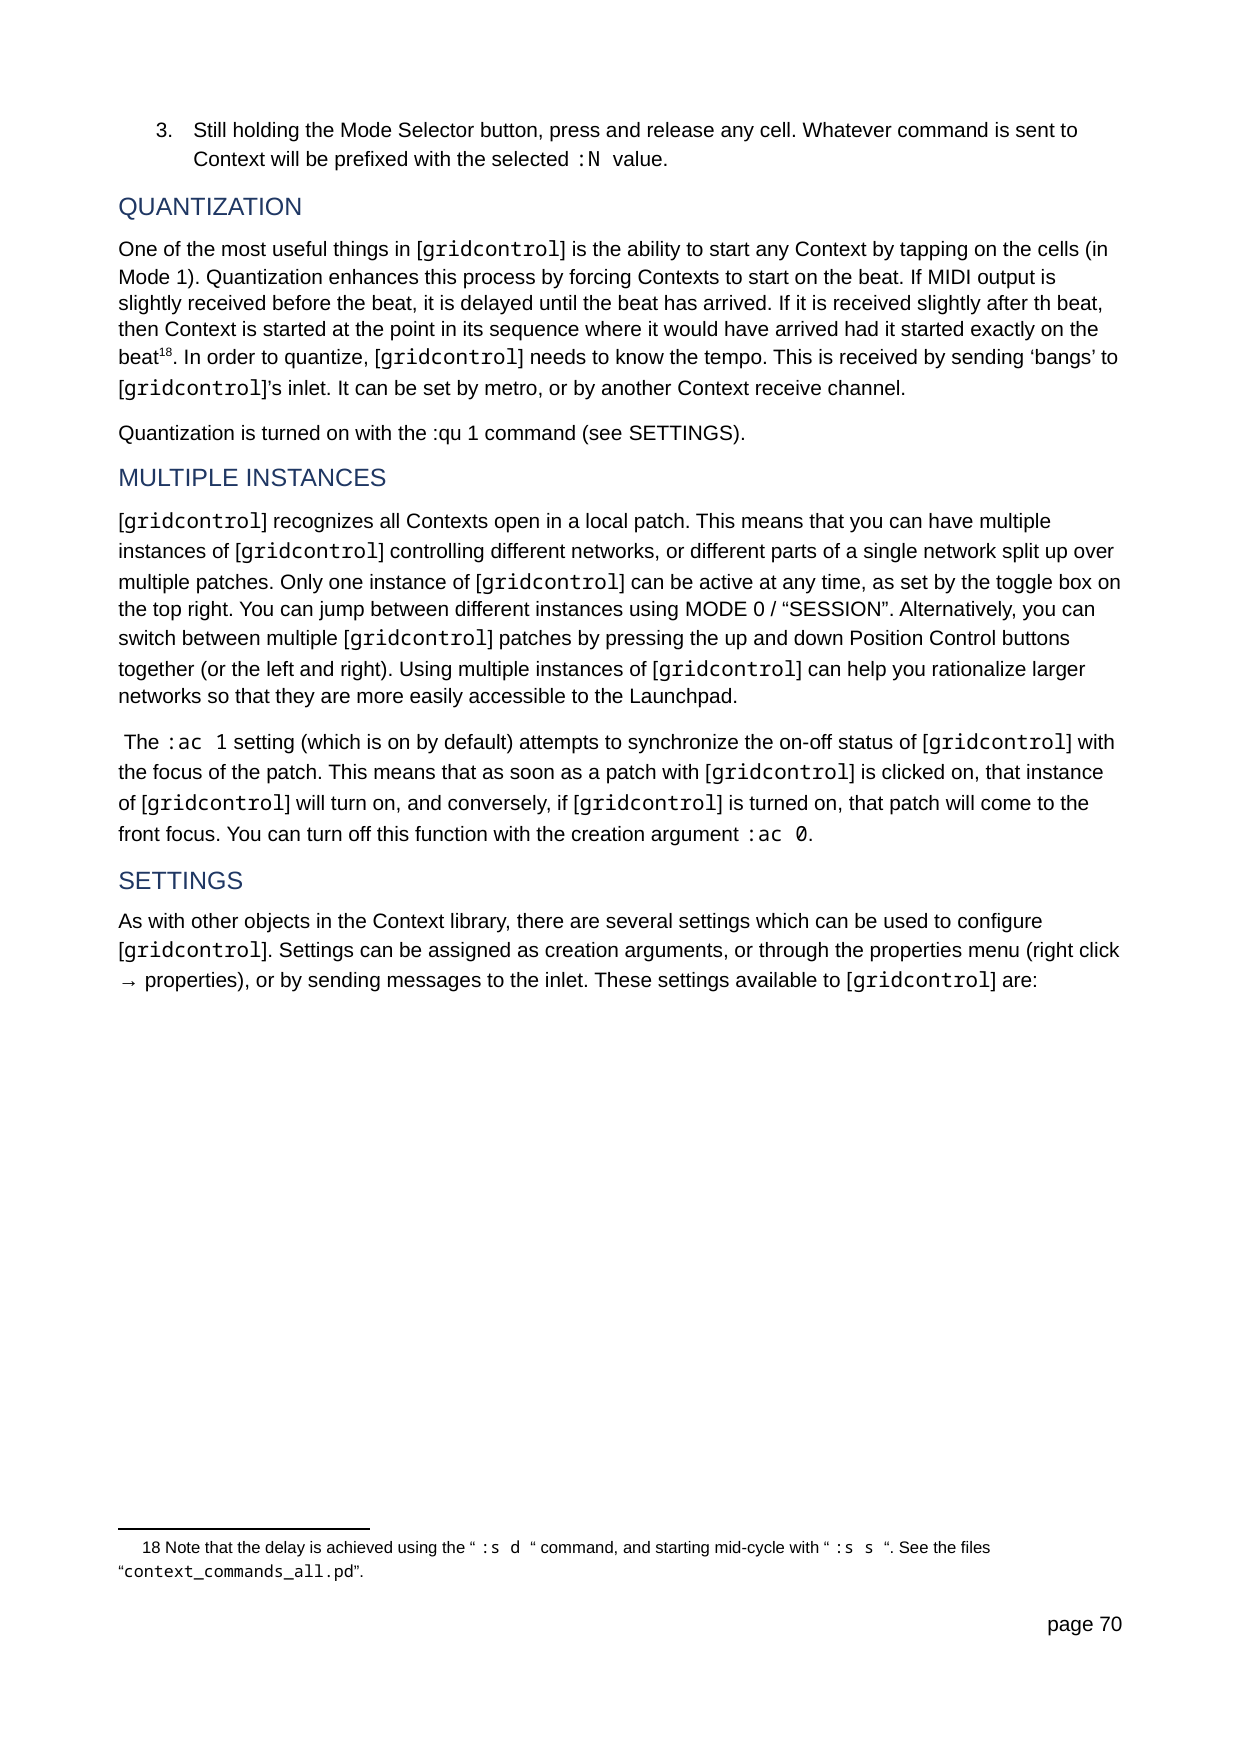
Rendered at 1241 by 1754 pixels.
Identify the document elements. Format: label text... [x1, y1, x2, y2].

text As with other objects in the Context library, there are several settings which can be used to configure [gridcontrol]. Settings can be assigned as creation arguments, or through the properties menu (right click → properties), or by sending messages to the inlet. These settings available to [gridcontrol] are: [118, 909, 1122, 994]
text One of the most useful things in [gridcontrol] is the ability to start any Context by tapping on the cells (in Mode 1). Quantization enhances this process by forcing Contexts to start on the beat. If MIDI output is slightly received before the beat, it is delayed until the beat has arrived. If it is received slightly after th beat, then Context is started at the point in its sequence where it would have arrived had it started exactly on the beat. In order to quantize, [gridcontrol] needs to know the tempo. This is received by sending ‘bangs’ to [gridcontrol]’s inlet. It can be set by metro, or by another Context receive channel. [118, 234, 1122, 402]
subtitle SETTINGS [118, 866, 1122, 895]
list Still holding the Mode Selector button, press and release any cell. Whatever command is sent to Context will be prefixed with the selected :N value. [156, 118, 1122, 173]
subtitle QUANTIZATION [118, 192, 1122, 220]
text Quantization is turned on with the :qu 1 command (see SETTINGS). [118, 420, 1122, 444]
text Note that the delay is achieved using the “ :s d “ command, and starting mid-cycle with “ :s s “. See the files “context_commands_all.pd”. [118, 1535, 1122, 1582]
text The :ac 1 setting (which is on by default) attempts to synchronize the on-off status of [gridcontrol] with the focus of the patch. This means that as soon as a patch with [gridcontrol] is clicked on, that instance of [gridcontrol] will turn on, and conversely, if [gridcontrol] is turned on, that patch will come to the front focus. You can turn off this function with the creation argument :ac 0. [118, 727, 1122, 847]
text [gridcontrol] recognizes all Contexts open in a local patch. This means that you can have multiple instances of [gridcontrol] controlling different networks, or different parts of a single network split up over multiple patches. Only one instance of [gridcontrol] can be active at any time, as set by the toggle box on the top right. You can jump between different instances using MODE 0 / “SESSION”. Alternatively, you can switch between multiple [gridcontrol] patches by pressing the up and down Position Control buttons together (or the left and right). Using multiple instances of [gridcontrol] can help you rationalize larger networks so that they are more easily accessible to the Launchpad. [118, 506, 1122, 708]
subtitle MULTIPLE INSTANCES [118, 463, 1122, 492]
